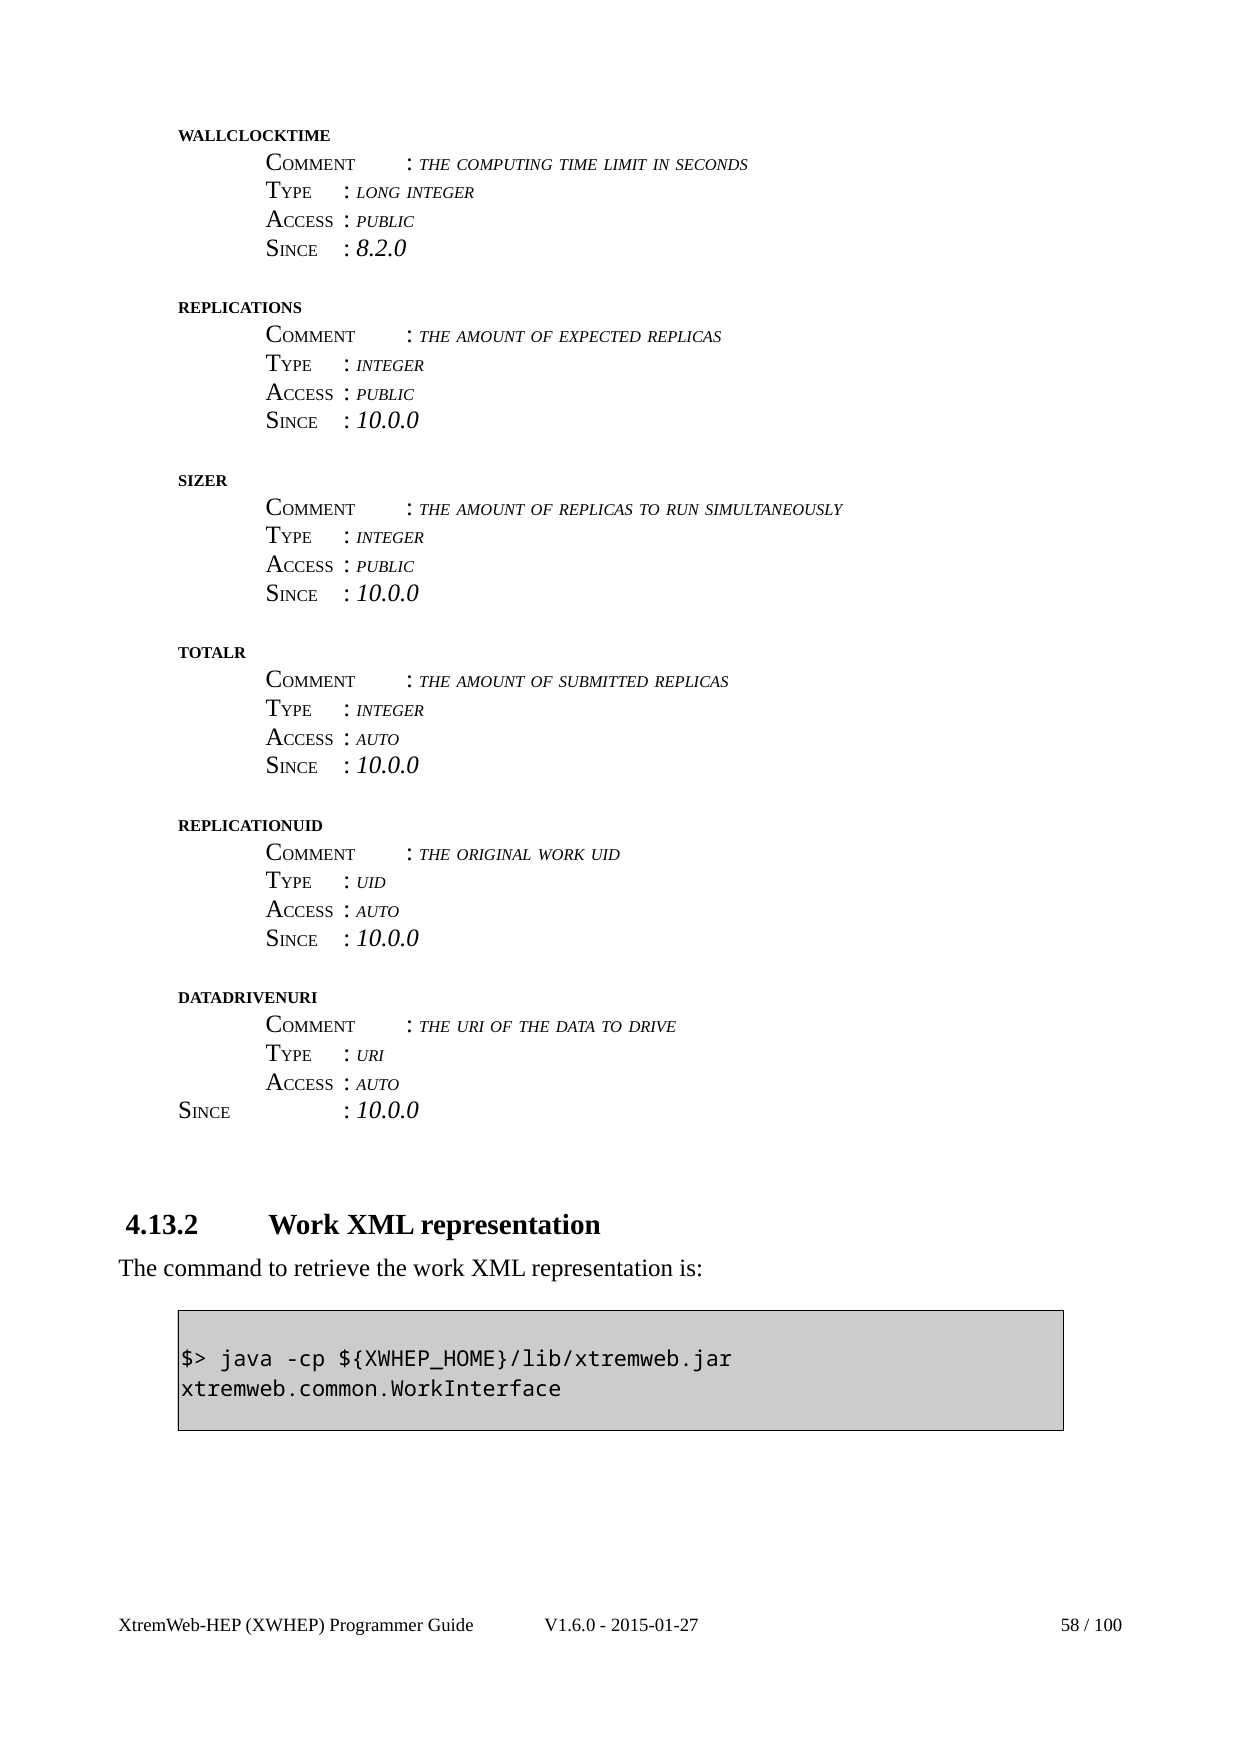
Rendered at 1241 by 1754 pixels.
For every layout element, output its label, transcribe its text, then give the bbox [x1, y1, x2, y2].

text Type : uid [265, 866, 1122, 894]
text Comment : the amount of replicas to run simultaneously [265, 492, 1122, 521]
text Comment : the uri of the data to drive [265, 1009, 1122, 1038]
text The command to retrieve the work XML representation is: [118, 1253, 1122, 1282]
text $> java -cp ${XWHEP_HOME}/lib/xtremweb.jar xtremweb.common.WorkInterface [179, 1340, 1063, 1400]
text datadrivenuri [178, 981, 1122, 1009]
text Access : auto [265, 1067, 1122, 1096]
text sizer [178, 463, 1122, 492]
text Since : 10.0.0 [265, 406, 1122, 434]
text Comment : the amount of expected replicas [265, 319, 1122, 348]
text Access : public [265, 204, 1122, 233]
text Access : public [265, 549, 1122, 578]
text Access : public [265, 377, 1122, 406]
text Type : integer [265, 521, 1122, 549]
text Access : auto [265, 722, 1122, 751]
text Since : 10.0.0 [265, 923, 1122, 952]
text replicationuid [178, 808, 1122, 837]
text Access : auto [265, 894, 1122, 923]
text Type : long integer [265, 176, 1122, 204]
text Comment : the computing time limit in seconds [265, 147, 1122, 176]
text Since : 10.0.0 [178, 1096, 1122, 1124]
text Type : integer [265, 348, 1122, 377]
subtitle Work XML representation [118, 1207, 1122, 1240]
text wallclocktime [178, 118, 1122, 147]
text Since : 8.2.0 [265, 233, 1122, 262]
text Type : uri [265, 1038, 1122, 1067]
text Comment : the original work uid [265, 837, 1122, 866]
text Comment : the amount of submitted replicas [265, 664, 1122, 693]
text Since : 10.0.0 [265, 578, 1122, 607]
text Type : integer [265, 693, 1122, 722]
text replications [178, 291, 1122, 319]
text totalr [178, 636, 1122, 664]
text Since : 10.0.0 [265, 751, 1122, 779]
